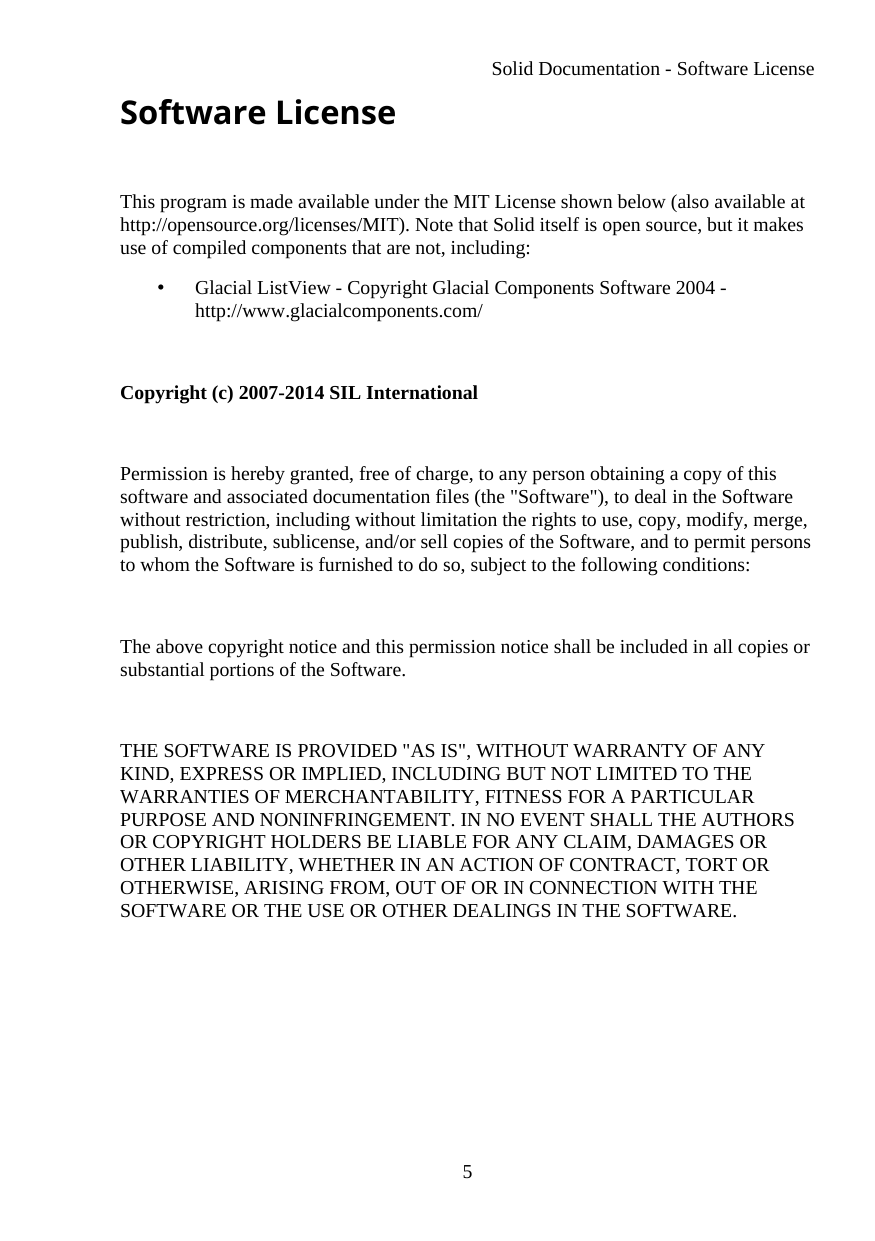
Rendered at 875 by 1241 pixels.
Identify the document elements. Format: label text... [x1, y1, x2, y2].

subtitle Software License [120, 90, 814, 134]
text Copyright (c) 2007-2014 SIL International [120, 381, 814, 403]
list Glacial ListView - Copyright Glacial Components Software 2004 - http://www.glacialcomponents.com/ [157, 276, 814, 322]
text This program is made available under the MIT License shown below (also available at http://opensource.org/licenses/MIT). Note that Solid itself is open source, but it makes use of compiled components that are not, including: [120, 190, 814, 258]
text The above copyright notice and this permission notice shall be included in all copies or substantial portions of the Software. [120, 635, 814, 680]
text THE SOFTWARE IS PROVIDED "AS IS", WITHOUT WARRANTY OF ANY KIND, EXPRESS OR IMPLIED, INCLUDING BUT NOT LIMITED TO THE WARRANTIES OF MERCHANTABILITY, FITNESS FOR A PARTICULAR PURPOSE AND NONINFRINGEMENT. IN NO EVENT SHALL THE AUTHORS OR COPYRIGHT HOLDERS BE LIABLE FOR ANY CLAIM, DAMAGES OR OTHER LIABILITY, WHETHER IN AN ACTION OF CONTRACT, TORT OR OTHERWISE, ARISING FROM, OUT OF OR IN CONNECTION WITH THE SOFTWARE OR THE USE OR OTHER DEALINGS IN THE SOFTWARE. [120, 739, 814, 922]
text Permission is hereby granted, free of charge, to any person obtaining a copy of this software and associated documentation files (the "Software"), to deal in the Software without restriction, including without limitation the rights to use, copy, modify, merge, publish, distribute, sublicense, and/or sell copies of the Software, and to permit persons to whom the Software is furnished to do so, subject to the following conditions: [120, 462, 814, 576]
